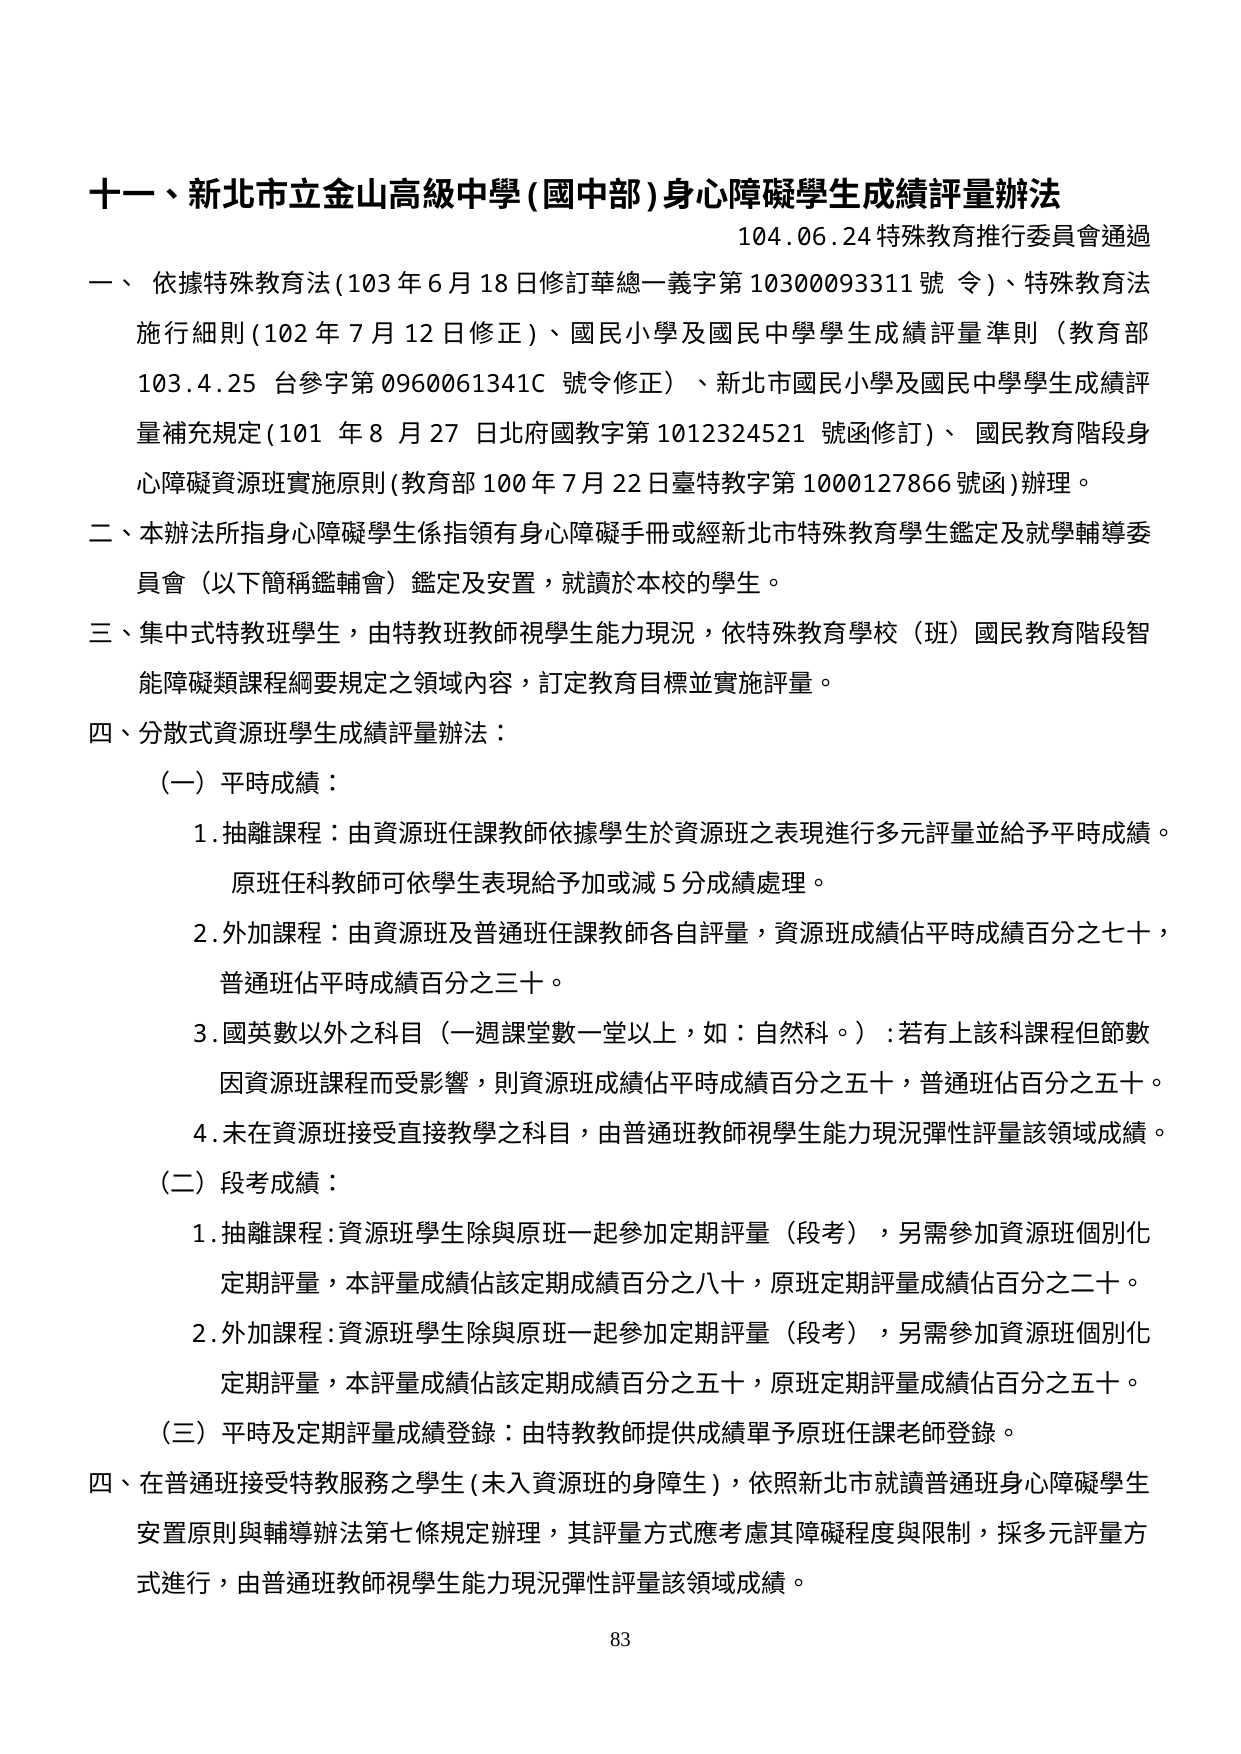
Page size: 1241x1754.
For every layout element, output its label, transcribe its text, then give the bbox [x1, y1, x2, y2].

text 2.外加課程:資源班學生除與原班一起參加定期評量（段考），另需參加資源班個別化定期評量，本評量成績佔該定期成績百分之五十，原班定期評量成績佔百分之五十。 [145, 1303, 1152, 1403]
text 十一、新北市立金山高級中學(國中部)身心障礙學生成績評量辦法 [89, 168, 1152, 216]
text （三）平時及定期評量成績登錄：由特教教師提供成績單予原班任課老師登錄。 [147, 1403, 1152, 1453]
text 四、分散式資源班學生成績評量辦法： [89, 703, 1152, 753]
text 四、在普通班接受特教服務之學生(未入資源班的身障生)，依照新北市就讀普通班身心障礙學生安置原則與輔導辦法第七條規定辦理，其評量方式應考慮其障礙程度與限制，採多元評量方式進行，由普通班教師視學生能力現況彈性評量該領域成績。 [89, 1453, 1152, 1603]
text 4.未在資源班接受直接教學之科目，由普通班教師視學生能力現況彈性評量該領域成績。 [192, 1103, 1152, 1153]
text 二、本辦法所指身心障礙學生係指領有身心障礙手冊或經新北市特殊教育學生鑑定及就學輔導委員會（以下簡稱鑑輔會）鑑定及安置，就讀於本校的學生。 [89, 503, 1152, 603]
text 1.抽離課程：由資源班任課教師依據學生於資源班之表現進行多元評量並給予平時成績。 原班任科教師可依學生表現給予加或減5分成績處理。 [192, 803, 1152, 903]
text 104.06.24特殊教育推行委員會通過 [89, 216, 1152, 253]
text （一）平時成績： [145, 753, 1152, 803]
text 3.國英數以外之科目（一週課堂數一堂以上，如：自然科。）:若有上該科課程但節數因資源班課程而受影響，則資源班成績佔平時成績百分之五十，普通班佔百分之五十。 [192, 1003, 1152, 1103]
text 三、集中式特教班學生，由特教班教師視學生能力現況，依特殊教育學校（班）國民教育階段智能障礙類課程綱要規定之領域內容，訂定教育目標並實施評量。 [89, 603, 1152, 703]
text 1.抽離課程:資源班學生除與原班一起參加定期評量（段考），另需參加資源班個別化定期評量，本評量成績佔該定期成績百分之八十，原班定期評量成績佔百分之二十。 [145, 1203, 1152, 1303]
text 2.外加課程：由資源班及普通班任課教師各自評量，資源班成績佔平時成績百分之七十，普通班佔平時成績百分之三十。 [192, 903, 1152, 1003]
text 一、 依據特殊教育法(103年6月18日修訂華總一義字第10300093311號 令)、特殊教育法施行細則(102年7月12日修正)、國民小學及國民中學學生成績評量準則（教育部103.4.25 台參字第0960061341C 號令修正）、新北市國民小學及國民中學學生成績評量補充規定(101 年8 月27 日北府國教字第1012324521 號函修訂)、 國民教育階段身心障礙資源班實施原則(教育部100年7月22日臺特教字第1000127866號函)辦理。 [89, 253, 1152, 503]
text （二）段考成績： [145, 1153, 1152, 1203]
